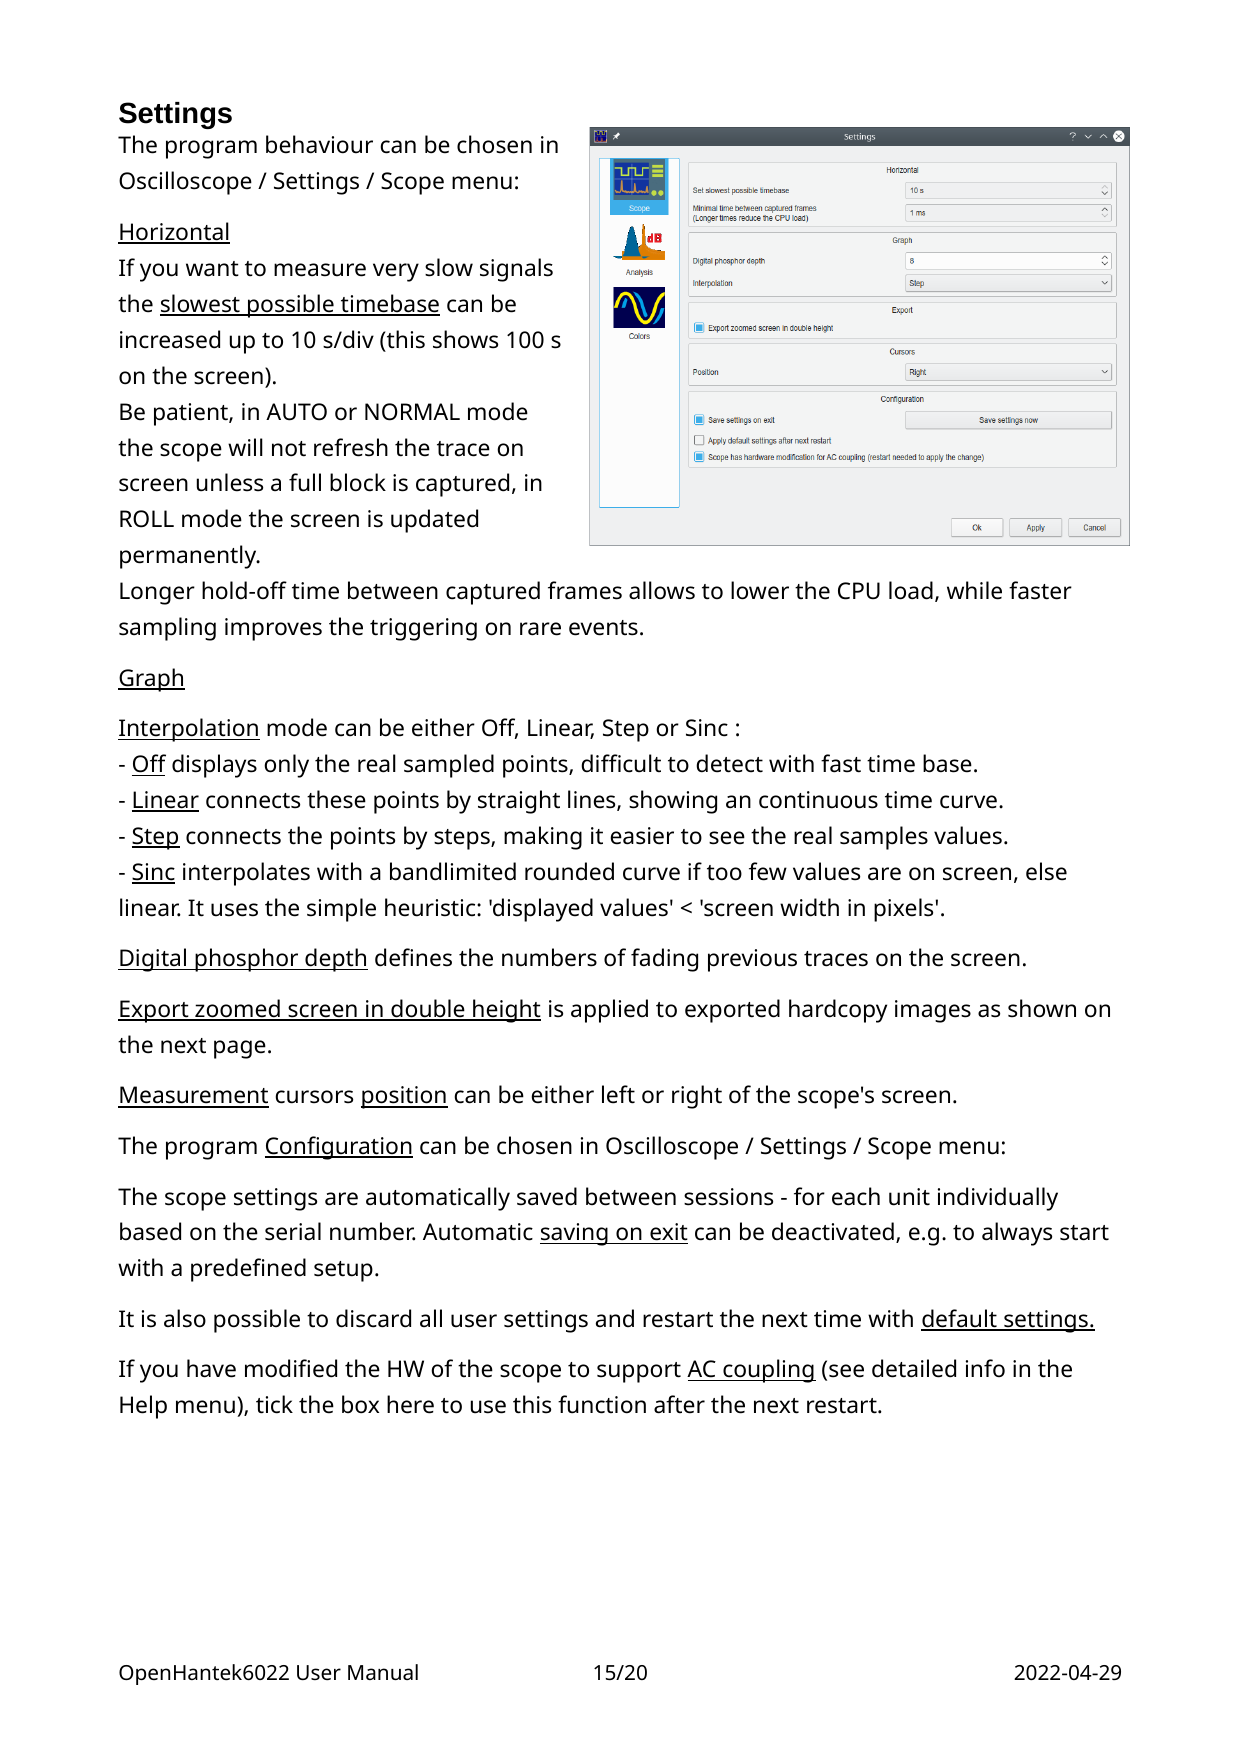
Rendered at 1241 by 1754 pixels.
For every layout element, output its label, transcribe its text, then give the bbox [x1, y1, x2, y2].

subtitle Measurement cursors position can be either left or right of the scope's screen. [118, 1079, 1122, 1111]
subtitle Horizontal If you want to measure very slow signals the slowest possible timebase can be increased up to 10 s/div (this shows 100 s on the screen). Be patient, in AUTO or NORMAL mode the scope will not refresh the trace on screen unless a full block is captured, in ROLL mode the screen is updated permanently. Longer hold-off time between captured frames allows to lower the CPU load, while faster sampling improves the triggering on rare events. [118, 216, 1122, 642]
subtitle It is also possible to discard all user settings and restart the next time with default settings. [118, 1303, 1122, 1334]
subtitle The program behaviour can be chosen in Oscilloscope / Settings / Scope menu: [118, 129, 589, 197]
picture [589, 127, 1130, 546]
subtitle Settings [118, 96, 1122, 129]
subtitle Interpolation mode can be either Off, Linear, Step or Sinc : - Off displays only the real sampled points, difficult to detect with fast time base. - Linear connects these points by straight lines, showing an continuous time curve. - Step connects the points by steps, making it easier to see the real samples values. - Sinc interpolates with a bandlimited rounded curve if too few values are on screen, else linear. It uses the simple heuristic: 'displayed values' < 'screen width in pixels'. [118, 712, 1122, 923]
subtitle The scope settings are automatically saved between sessions - for each unit individually based on the serial number. Automatic saving on exit can be deactivated, e.g. to always start with a predefined setup. [118, 1180, 1122, 1283]
subtitle Digital phosphor depth defines the numbers of fading previous traces on the screen. [118, 942, 1122, 974]
subtitle Export zoomed screen in double height is applied to exported hardcopy images as shown on the next page. [118, 993, 1122, 1060]
subtitle If you have modified the HW of the scope to support AC coupling (see detailed info in the Help menu), tick the box here to use this function after the next restart. [118, 1353, 1122, 1421]
subtitle Graph [118, 662, 1122, 693]
subtitle The program Configuration can be chosen in Oscilloscope / Settings / Scope menu: [118, 1130, 1122, 1161]
